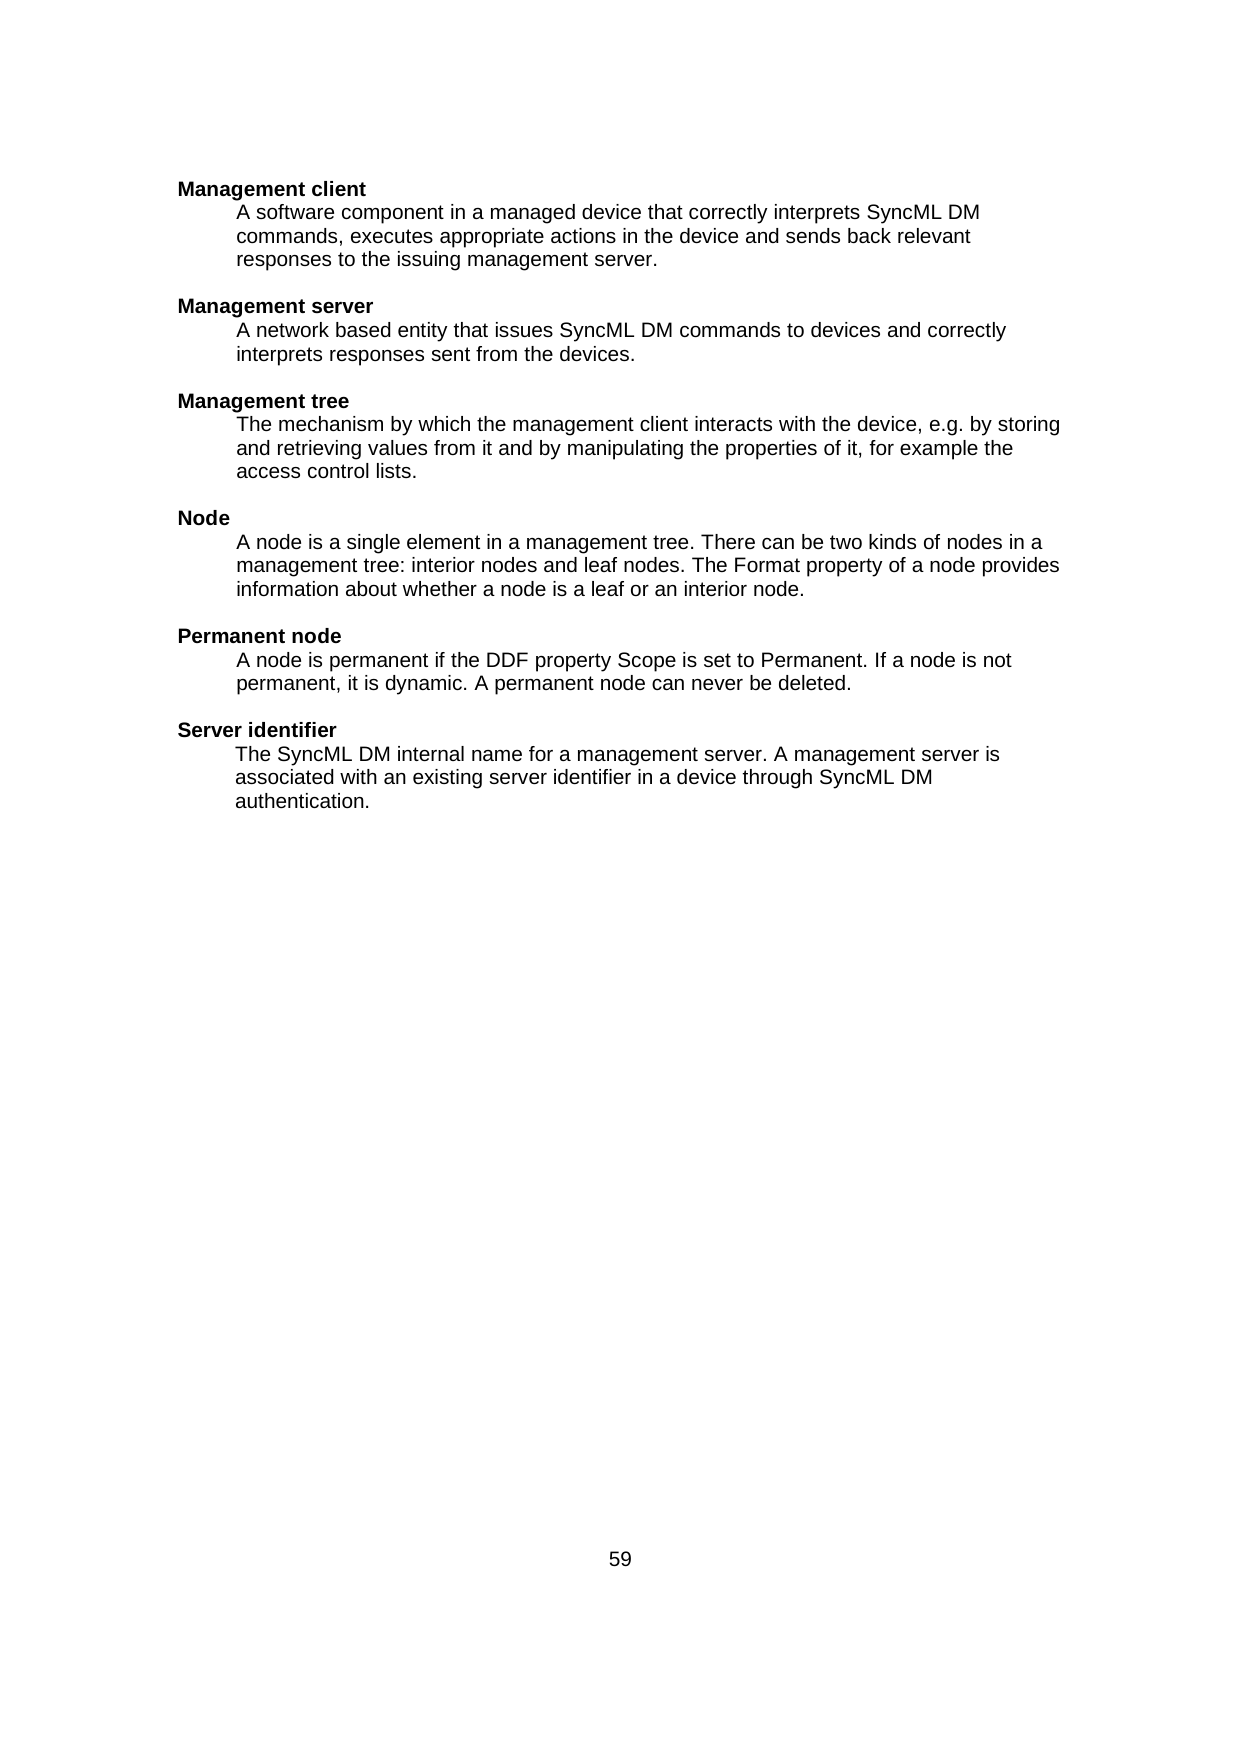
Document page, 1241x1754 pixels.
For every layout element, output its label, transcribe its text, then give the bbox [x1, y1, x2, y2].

text A node is permanent if the DDF property Scope is set to Permanent. If a node is not permanent, it is dynamic. A permanent node can never be deleted. [236, 648, 1063, 695]
text Management server [177, 295, 1063, 318]
text The SyncML DM internal name for a management server. A management server is associated with an existing server identifier in a device through SyncML DM authentication. [235, 742, 1063, 813]
text The mechanism by which the management client interacts with the device, e.g. by storing and retrieving values from it and by manipulating the properties of it, for example the access control lists. [236, 413, 1063, 483]
text A node is a single element in a management tree. There can be two kinds of nodes in a management tree: interior nodes and leaf nodes. The Format property of a node provides information about whether a node is a leaf or an interior node. [236, 530, 1063, 601]
text A software component in a managed device that correctly interprets SyncML DM commands, executes appropriate actions in the device and sends back relevant responses to the issuing management server. [236, 201, 1063, 271]
text Node [177, 507, 1063, 530]
text Management tree [177, 389, 1063, 413]
text Management client [177, 177, 1063, 201]
text Server identifier [177, 719, 1063, 742]
text A network based entity that issues SyncML DM commands to devices and correctly interprets responses sent from the devices. [236, 318, 1063, 366]
text Permanent node [177, 624, 1063, 648]
